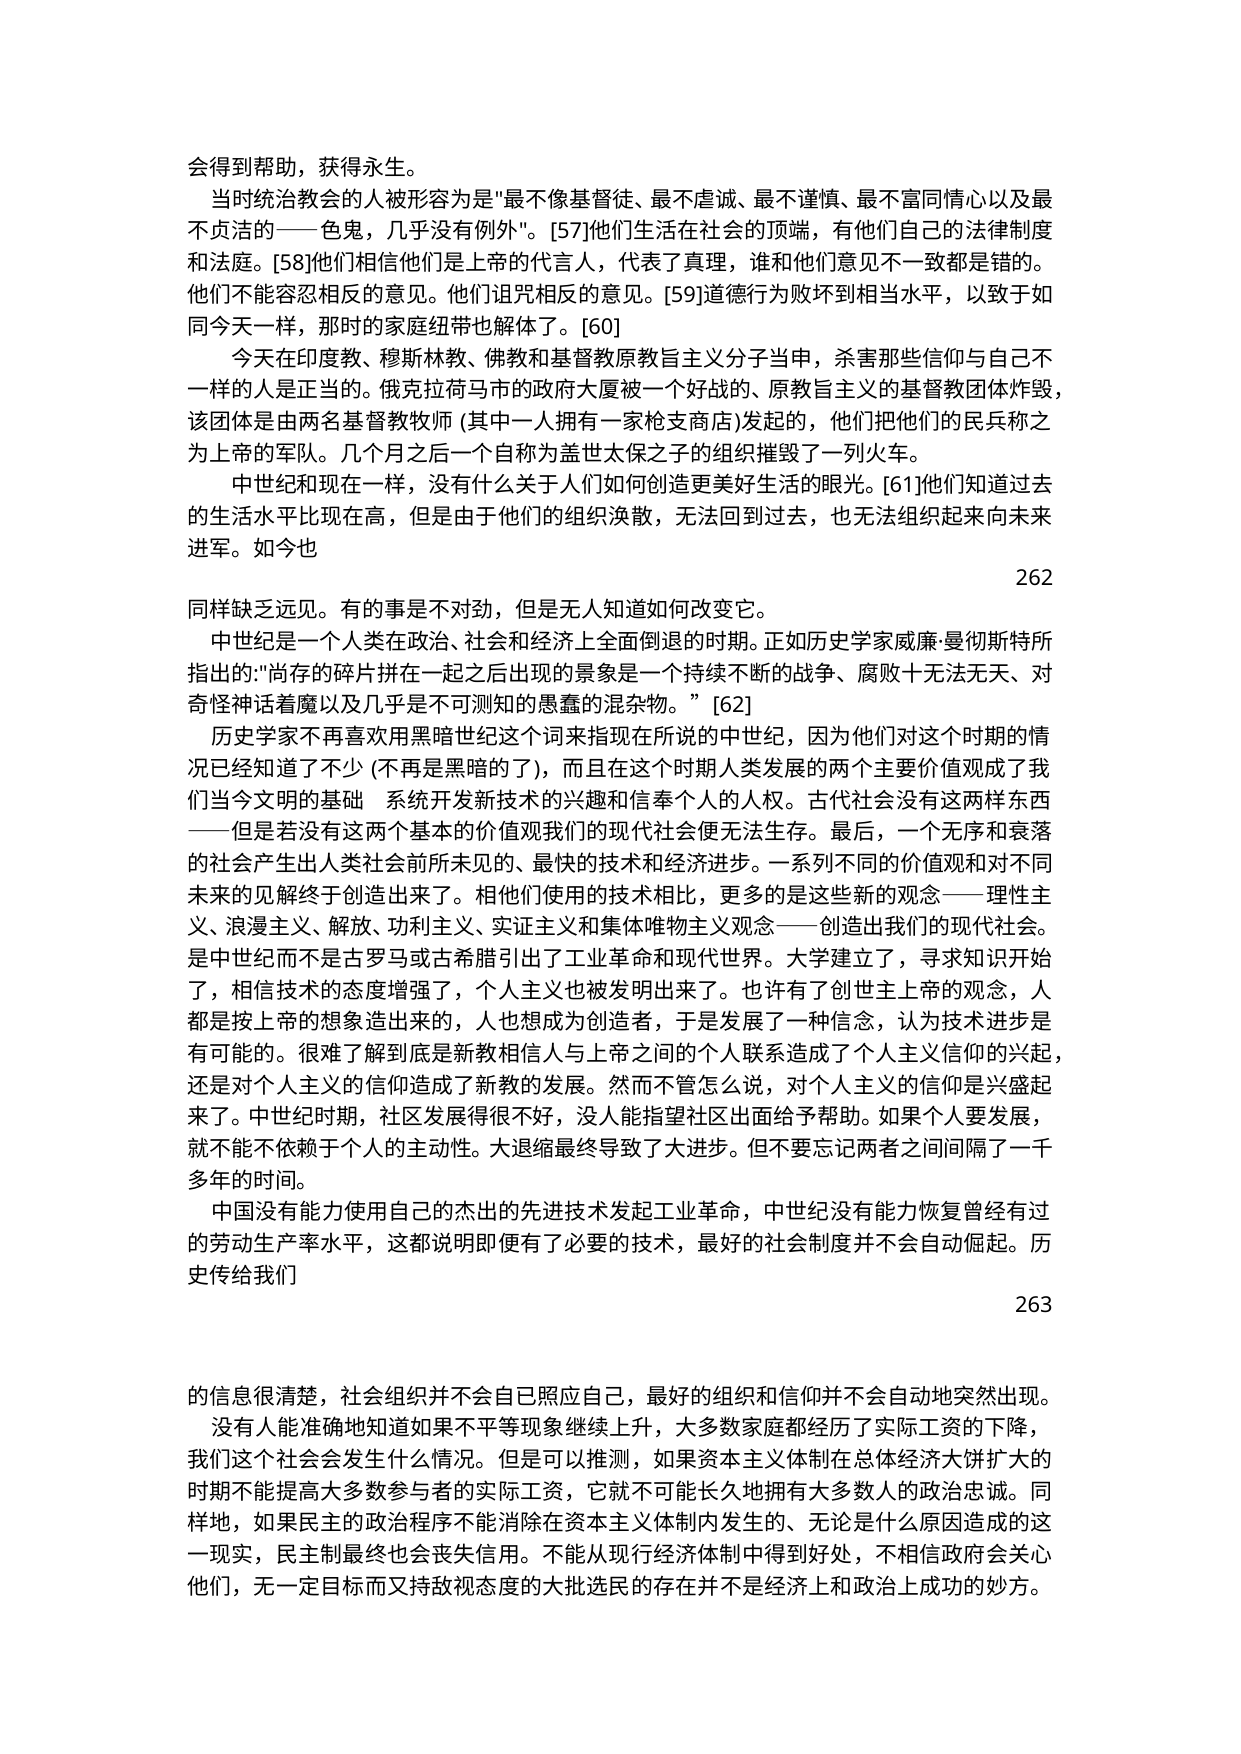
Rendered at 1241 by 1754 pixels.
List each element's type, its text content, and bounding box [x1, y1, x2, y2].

text 263 [187, 1289, 1053, 1319]
text 当时统治教会的人被形容为是"最不像基督徒、最不虐诚、最不谨慎、最不富同情心以及最不贞洁的——色鬼，几乎没有例外"。[57]他们生活在社会的顶端，有他们自己的法律制度和法庭。[58]他们相信他们是上帝的代言人，代表了真理，谁和他们意见不一致都是错的。他们不能容忍相反的意见。他们诅咒相反的意见。[59]道德行为败坏到相当水平，以致于如同今天一样，那时的家庭纽带也解体了。[60] [187, 182, 1053, 341]
text 同样缺乏远见。有的事是不对劲，但是无人知道如何改变它。 [187, 592, 1053, 624]
text 中世纪是一个人类在政治、社会和经济上全面倒退的时期。正如历史学家威廉·曼彻斯特所指出的:"尚存的碎片拼在一起之后出现的景象是一个持续不断的战争、腐败十无法无天、对奇怪神话着魔以及几乎是不可测知的愚蠢的混杂物。”[62] [187, 624, 1053, 719]
text 的信息很清楚，社会组织并不会自已照应自己，最好的组织和信仰并不会自动地突然出现。 [187, 1379, 1053, 1410]
text 中国没有能力使用自己的杰出的先进技术发起工业革命，中世纪没有能力恢复曾经有过的劳动生产率水平，这都说明即便有了必要的技术，最好的社会制度并不会自动倔起。历史传给我们 [187, 1194, 1053, 1289]
text 没有人能准确地知道如果不平等现象继续上升，大多数家庭都经历了实际工资的下降，我们这个社会会发生什么情况。但是可以推测，如果资本主义体制在总体经济大饼扩大的时期不能提高大多数参与者的实际工资，它就不可能长久地拥有大多数人的政治忠诚。同样地，如果民主的政治程序不能消除在资本主义体制内发生的、无论是什么原因造成的这一现实，民主制最终也会丧失信用。不能从现行经济体制中得到好处，不相信政府会关心他们，无一定目标而又持敌视态度的大批选民的存在并不是经济上和政治上成功的妙方。 [187, 1410, 1053, 1600]
text 会得到帮助，获得永生。 [187, 150, 1053, 182]
text 今天在印度教、穆斯林教、佛教和基督教原教旨主义分子当申，杀害那些信仰与自己不一样的人是正当的。俄克拉荷马市的政府大厦被一个好战的、原教旨主义的基督教团体炸毁，该团体是由两名基督教牧师 (其中一人拥有一家枪支商店)发起的，他们把他们的民兵称之为上帝的军队。几个月之后一个自称为盖世太保之子的组织摧毁了一列火车。 [187, 341, 1053, 467]
text 262 [187, 562, 1053, 592]
text 中世纪和现在一样，没有什么关于人们如何创造更美好生活的眼光。[61]他们知道过去的生活水平比现在高，但是由于他们的组织涣散，无法回到过去，也无法组织起来向未来进军。如今也 [187, 467, 1053, 562]
text 历史学家不再喜欢用黑暗世纪这个词来指现在所说的中世纪，因为他们对这个时期的情况已经知道了不少 (不再是黑暗的了)，而且在这个时期人类发展的两个主要价值观成了我们当今文明的基础 系统开发新技术的兴趣和信奉个人的人权。古代社会没有这两样东西——但是若没有这两个基本的价值观我们的现代社会便无法生存。最后，一个无序和衰落的社会产生出人类社会前所未见的、最快的技术和经济进步。一系列不同的价值观和对不同未来的见解终于创造出来了。相他们使用的技术相比，更多的是这些新的观念——理性主义、浪漫主义、解放、功利主义、实证主义和集体唯物主义观念——创造出我们的现代社会。 是中世纪而不是古罗马或古希腊引出了工业革命和现代世界。大学建立了，寻求知识开始了，相信技术的态度增强了，个人主义也被发明出来了。也许有了创世主上帝的观念，人都是按上帝的想象造出来的，人也想成为创造者，于是发展了一种信念，认为技术进步是有可能的。很难了解到底是新教相信人与上帝之间的个人联系造成了个人主义信仰的兴起，还是对个人主义的信仰造成了新教的发展。然而不管怎么说，对个人主义的信仰是兴盛起来了。中世纪时期，社区发展得很不好，没人能指望社区出面给予帮助。如果个人要发展，就不能不依赖于个人的主动性。大退缩最终导致了大进步。但不要忘记两者之间间隔了一千多年的时间。 [187, 719, 1053, 1194]
